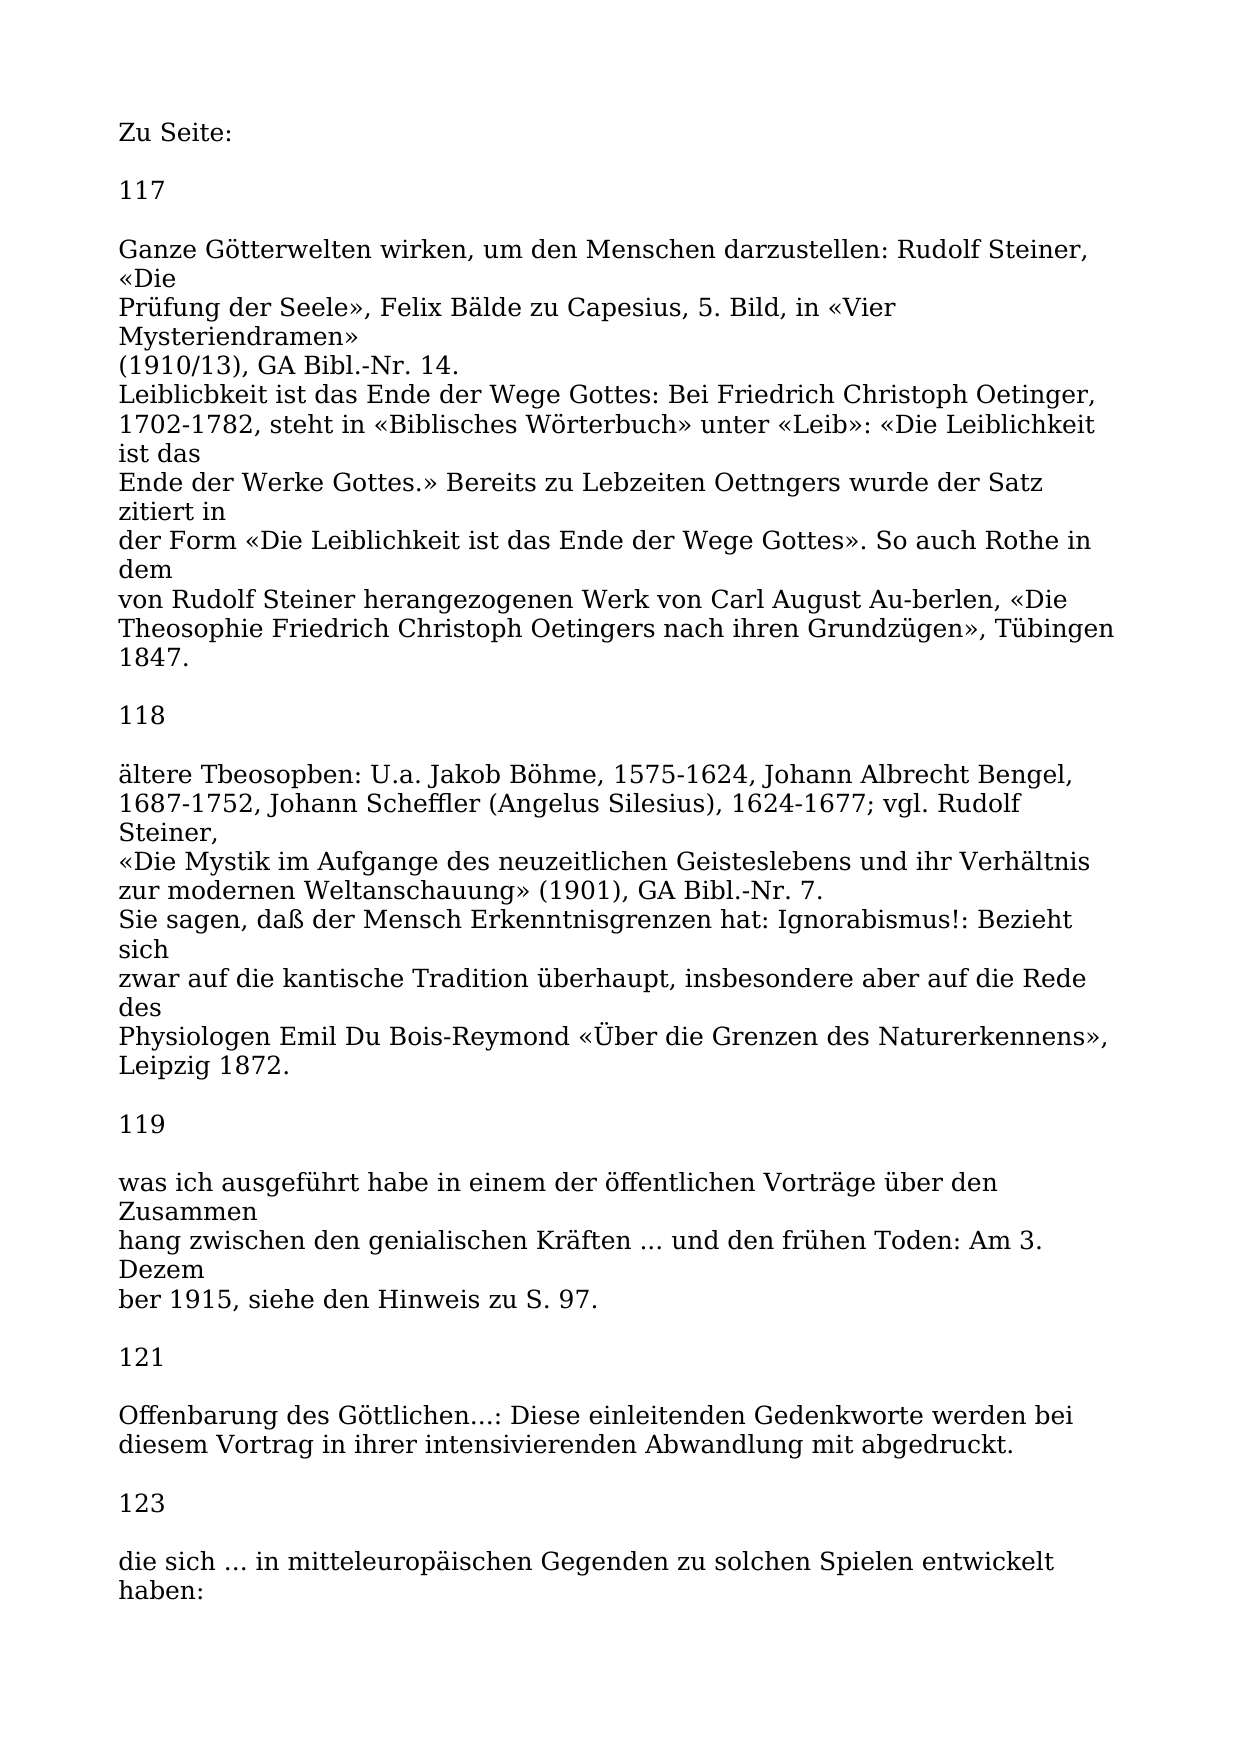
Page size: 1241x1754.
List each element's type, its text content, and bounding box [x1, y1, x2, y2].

text Ende der Werke Gottes.» Bereits zu Lebzeiten Oettngers wurde der Satz zitiert in [118, 468, 1122, 526]
text Physiologen Emil Du Bois-Reymond «Über die Grenzen des Naturerkennens», [118, 1022, 1122, 1051]
text 119 [118, 1110, 1122, 1139]
text Prüfung der Seele», Felix Bälde zu Capesius, 5. Bild, in «Vier Mysteriendramen» [118, 293, 1122, 351]
text ältere Tbeosopben: U.a. Jakob Böhme, 1575-1624, Johann Albrecht Bengel, [118, 760, 1122, 789]
text 1687-1752, Johann Scheffler (Angelus Silesius), 1624-1677; vgl. Rudolf Steiner, [118, 789, 1122, 847]
text (1910/13), GA Bibl.-Nr. 14. [118, 351, 1122, 381]
text 121 [118, 1343, 1122, 1372]
text die sich ... in mitteleuropäischen Gegenden zu solchen Spielen entwickelt haben: [118, 1547, 1122, 1606]
text Leipzig 1872. [118, 1051, 1122, 1081]
text 117 [118, 176, 1122, 206]
text 123 [118, 1489, 1122, 1518]
text Theosophie Friedrich Christoph Oetingers nach ihren Grundzügen», Tübingen 1847. [118, 614, 1122, 672]
text Leiblicbkeit ist das Ende der Wege Gottes: Bei Friedrich Christoph Oetinger, [118, 381, 1122, 410]
text Zu Seite: [118, 118, 1122, 147]
text Sie sagen, daß der Mensch Erkenntnisgrenzen hat: Ignorabismus!: Bezieht sich [118, 906, 1122, 964]
text von Rudolf Steiner herangezogenen Werk von Carl August Au-berlen, «Die [118, 585, 1122, 614]
text der Form «Die Leiblichkeit ist das Ende der Wege Gottes». So auch Rothe in dem [118, 526, 1122, 585]
text zwar auf die kantische Tradition überhaupt, insbesondere aber auf die Rede des [118, 964, 1122, 1022]
text Ganze Götterwelten wirken, um den Menschen darzustellen: Rudolf Steiner, «Die [118, 235, 1122, 293]
text Offenbarung des Göttlichen...: Diese einleitenden Gedenkworte werden bei diesem Vortrag in ihrer intensivierenden Abwandlung mit abgedruckt. [118, 1401, 1122, 1460]
text zur modernen Weltanschauung» (1901), GA Bibl.-Nr. 7. [118, 876, 1122, 906]
text 1702-1782, steht in «Biblisches Wörterbuch» unter «Leib»: «Die Leiblichkeit ist das [118, 410, 1122, 468]
text ber 1915, siehe den Hinweis zu S. 97. [118, 1285, 1122, 1314]
text «Die Mystik im Aufgange des neuzeitlichen Geisteslebens und ihr Verhältnis [118, 847, 1122, 876]
text hang zwischen den genialischen Kräften ... und den frühen Toden: Am 3. Dezem [118, 1226, 1122, 1285]
text was ich ausgeführt habe in einem der öffentlichen Vorträge über den Zusammen [118, 1168, 1122, 1226]
text 118 [118, 701, 1122, 731]
